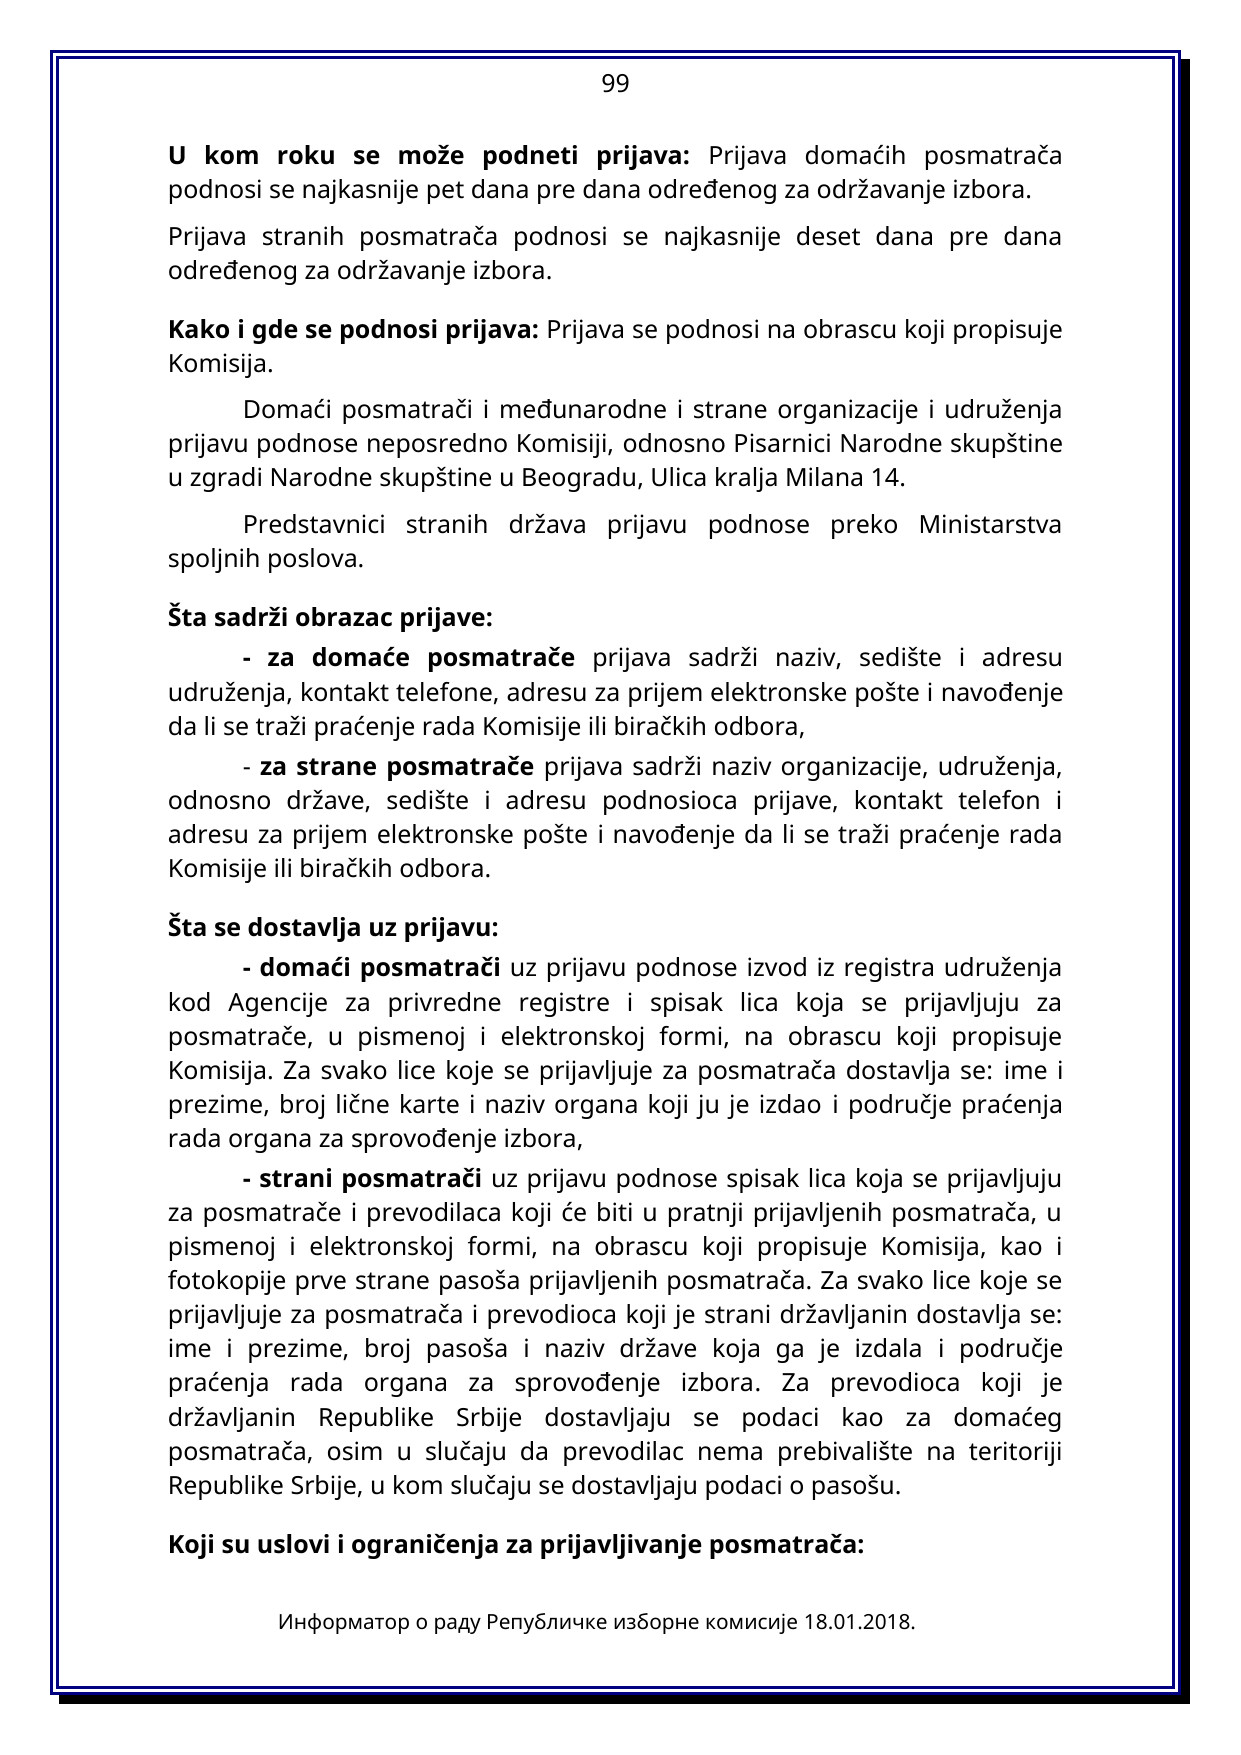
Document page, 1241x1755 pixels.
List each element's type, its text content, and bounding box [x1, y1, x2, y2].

text Prijava stranih posmatrača podnosi se najkasnije deset dana pre dana određenog za održavanje izbora. [168, 218, 1063, 286]
text Kako i gde se podnosi prijava: Prijava se podnosi na obrascu koji propisuje Komisija. [168, 311, 1063, 379]
text - domaći posmatrači uz prijavu podnose izvod iz registra udruženja kod Agencije za privredne registre i spisak lica koja se prijavljuju za posmatrače, u pismenoj i elektronskoj formi, na obrascu koji propisuje Komisija. Za svako lice koje se prijavljuje za posmatrača dostavlja se: ime i prezime, broj lične karte i naziv organa koji ju je izdao i područje praćenja rada organa za sprovođenje izbora, [168, 950, 1063, 1154]
text Šta sadrži obrazac prijave: [168, 600, 1063, 634]
text Koji su uslovi i ograničenja za prijavljivanje posmatrača: [168, 1526, 1063, 1560]
text - za domaće posmatrače prijava sadrži naziv, sedište i adresu udruženja, kontakt telefone, adresu za prijem elektronske pošte i navođenje da li se traži praćenje rada Komisije ili biračkih odbora, [168, 640, 1063, 742]
text U kom roku se može podneti prijava: Prijava domaćih posmatrača podnosi se najkasnije pet dana pre dana određenog za održavanje izbora. [168, 138, 1063, 206]
text Šta se dostavlja uz prijavu: [168, 910, 1063, 944]
text - za strane posmatrače prijava sadrži naziv organizacije, udruženja, odnosno države, sedište i adresu podnosioca prijave, kontakt telefon i adresu za prijem elektronske pošte i navođenje da li se traži praćenje rada Komisije ili biračkih odbora. [168, 748, 1063, 885]
text Predstavnici stranih država prijavu podnose preko Ministarstva spoljnih poslova. [168, 507, 1063, 575]
text - strani posmatrači uz prijavu podnose spisak lica koja se prijavljuju za posmatrače i prevodilaca koji će biti u pratnji prijavljenih posmatrača, u pismenoj i elektronskoj formi, na obrascu koji propisuje Komisija, kao i fotokopije prve strane pasoša prijavljenih posmatrača. Za svako lice koje se prijavljuje za posmatrača i prevodioca koji je strani državljanin dostavlja se: ime i prezime, broj pasoša i naziv države koja ga je izdala i područje praćenja rada organa za sprovođenje izbora. Za prevodioca koji je državljanin Republike Srbije dostavljaju se podaci kao za domaćeg posmatrača, osim u slučaju da prevodilac nema prebivalište na teritoriji Republike Srbije, u kom slučaju se dostavljaju podaci o pasošu. [168, 1161, 1063, 1501]
text Domaći posmatrači i međunarodne i strane organizacije i udruženja prijavu podnose neposredno Komisiji, odnosno Pisarnici Narodne skupštine u zgradi Narodne skupštine u Beogradu, Ulica kralja Milana 14. [168, 392, 1063, 494]
